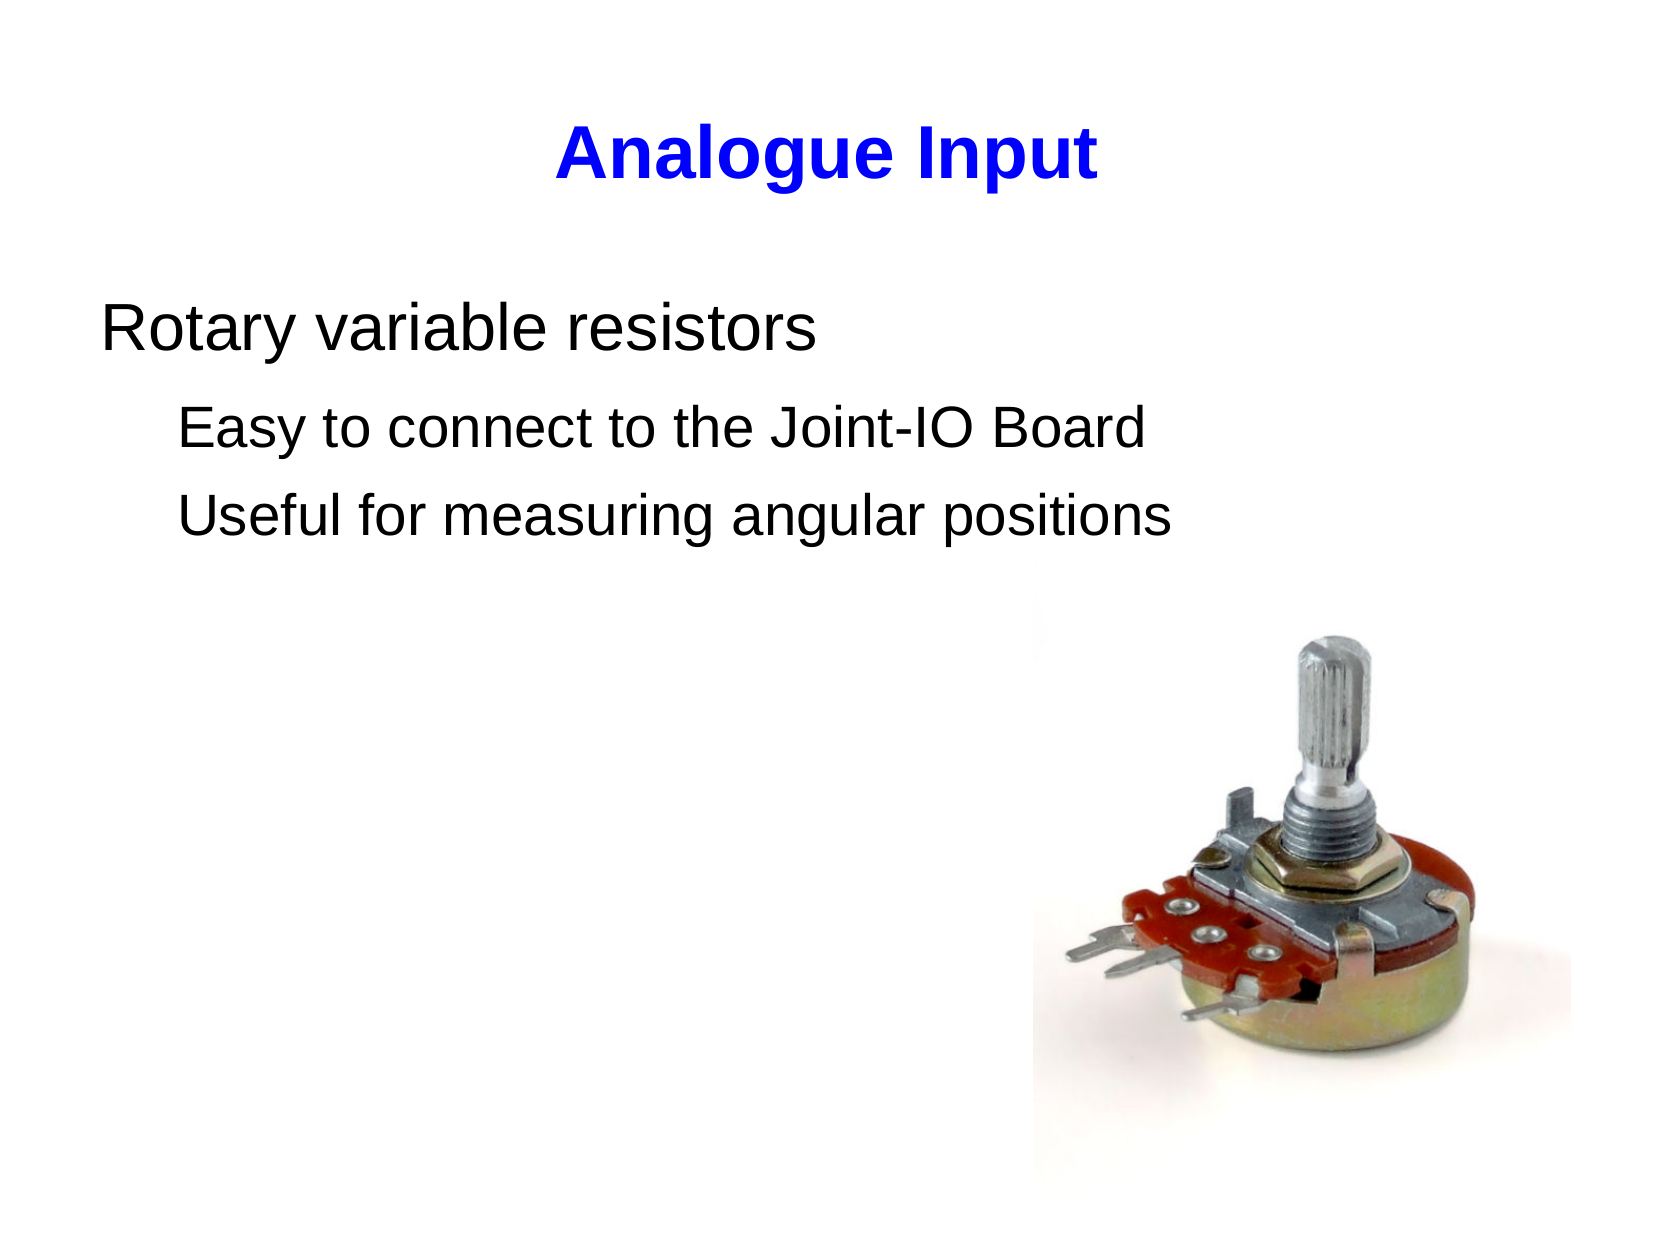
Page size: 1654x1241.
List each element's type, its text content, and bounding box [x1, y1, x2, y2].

list Rotary variable resistors Easy to connect to the Joint-IO Board Useful for measuring angular positions [82, 290, 1571, 1094]
title Analogue Input [82, 56, 1571, 250]
picture [1033, 560, 1571, 1191]
